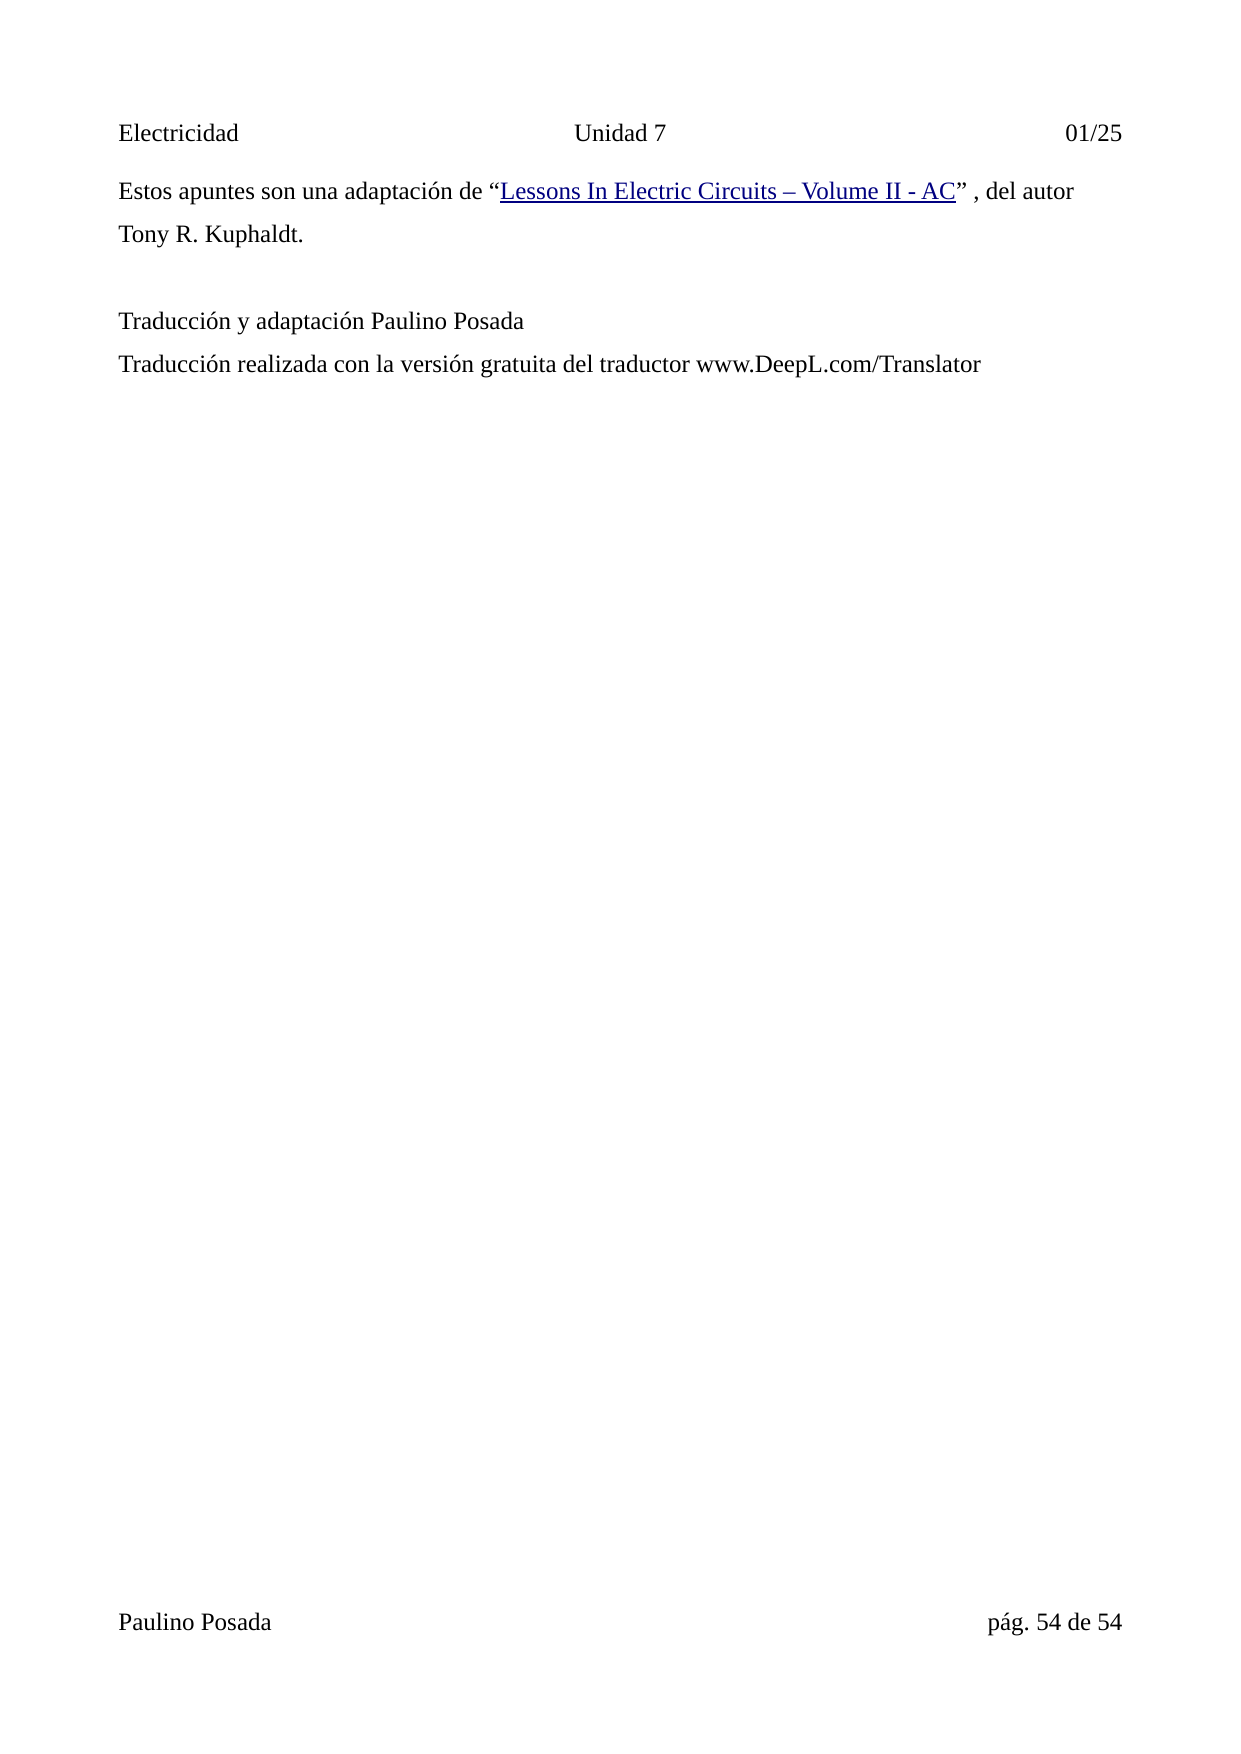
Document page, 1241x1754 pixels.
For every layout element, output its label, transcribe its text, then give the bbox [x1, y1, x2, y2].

text Estos apuntes son una adaptación de “Lessons In Electric Circuits – Volume II - AC” , del autor Tony R. Kuphaldt. [118, 176, 1122, 248]
text Traducción y adaptación Paulino Posada [118, 306, 1122, 334]
text Traducción realizada con la versión gratuita del traductor www.DeepL.com/Translator [118, 349, 1122, 378]
